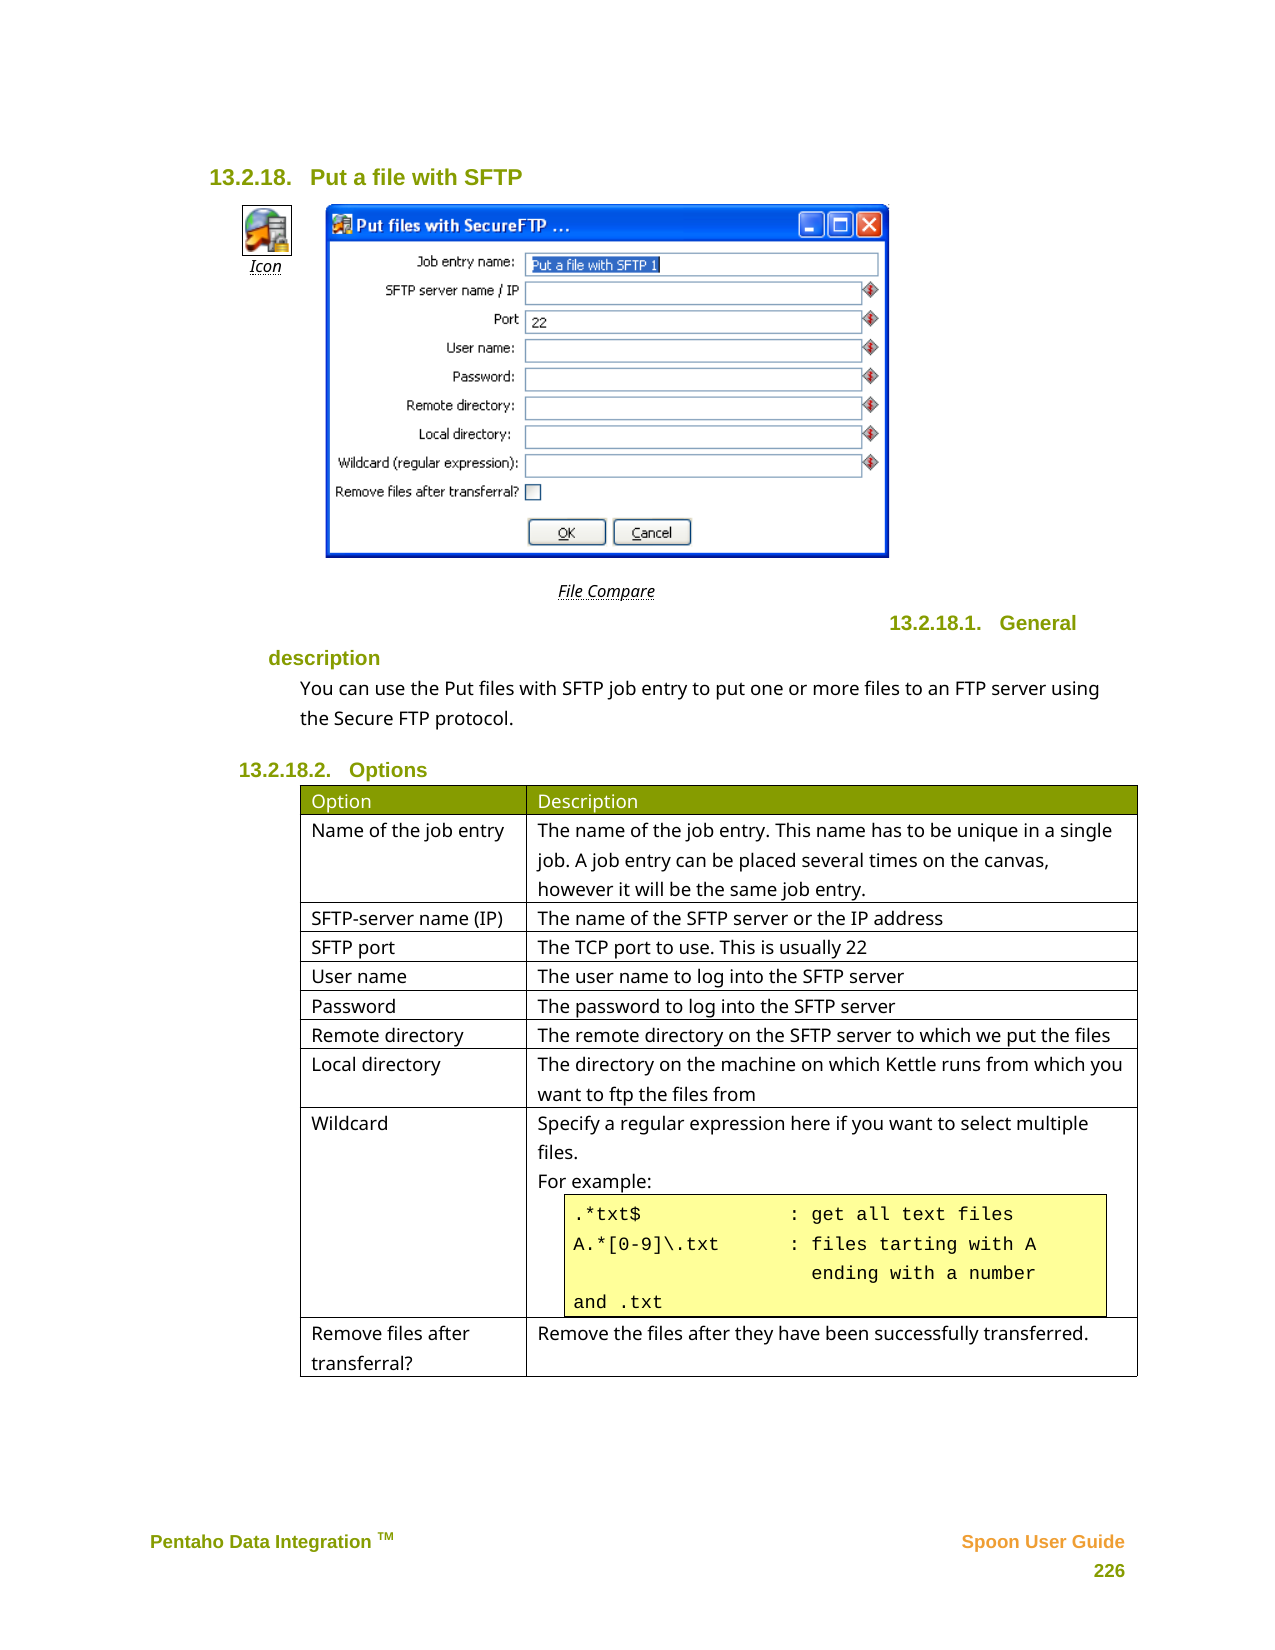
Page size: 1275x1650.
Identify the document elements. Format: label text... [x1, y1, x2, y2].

subtitle General description [239, 602, 1125, 672]
table_cell SFTP port [301, 932, 526, 961]
text Icon [241, 254, 292, 278]
table_cell The remote directory on the SFTP server to which we put the files [527, 1020, 1137, 1048]
table_cell The password to log into the SFTP server [527, 991, 1137, 1019]
table_cell User name [301, 962, 526, 990]
table_cell The directory on the machine on which Kettle runs from which you want to ftp the files from [527, 1049, 1137, 1107]
table_cell Remove files after transferral? [301, 1318, 526, 1376]
table_cell The TCP port to use. This is usually 22 [527, 932, 1137, 961]
picture [244, 208, 289, 252]
table_cell Local directory [301, 1049, 526, 1107]
subtitle Put a file with SFTP [209, 157, 1125, 192]
picture [325, 204, 890, 558]
table_header Option [301, 786, 526, 814]
table_cell Password [301, 991, 526, 1019]
text You can use the Put files with SFTP job entry to put one or more files to an FTP server using the Secure FTP protocol. [300, 672, 1125, 731]
table_cell The user name to log into the SFTP server [527, 962, 1137, 990]
text File Compare [326, 580, 889, 603]
table_cell Specify a regular expression here if you want to select multiple files. For example: .*txt$ : get all text files A.*[0-9]\.txt : files tarting with A ending with a number and .txt [527, 1108, 1137, 1317]
table_header Description [527, 786, 1137, 814]
table_cell Remote directory [301, 1020, 526, 1048]
table_cell Remove the files after they have been successfully transferred. [527, 1318, 1137, 1376]
table_cell Wildcard [301, 1108, 526, 1317]
table_cell Name of the job entry [301, 815, 526, 902]
table_cell SFTP-server name (IP) [301, 903, 526, 931]
table_cell The name of the SFTP server or the IP address [527, 903, 1137, 931]
table_cell The name of the job entry. This name has to be unique in a single job. A job entry can be placed several times on the canvas, however it will be the same job entry. [527, 815, 1137, 902]
subtitle Options [239, 750, 1125, 784]
